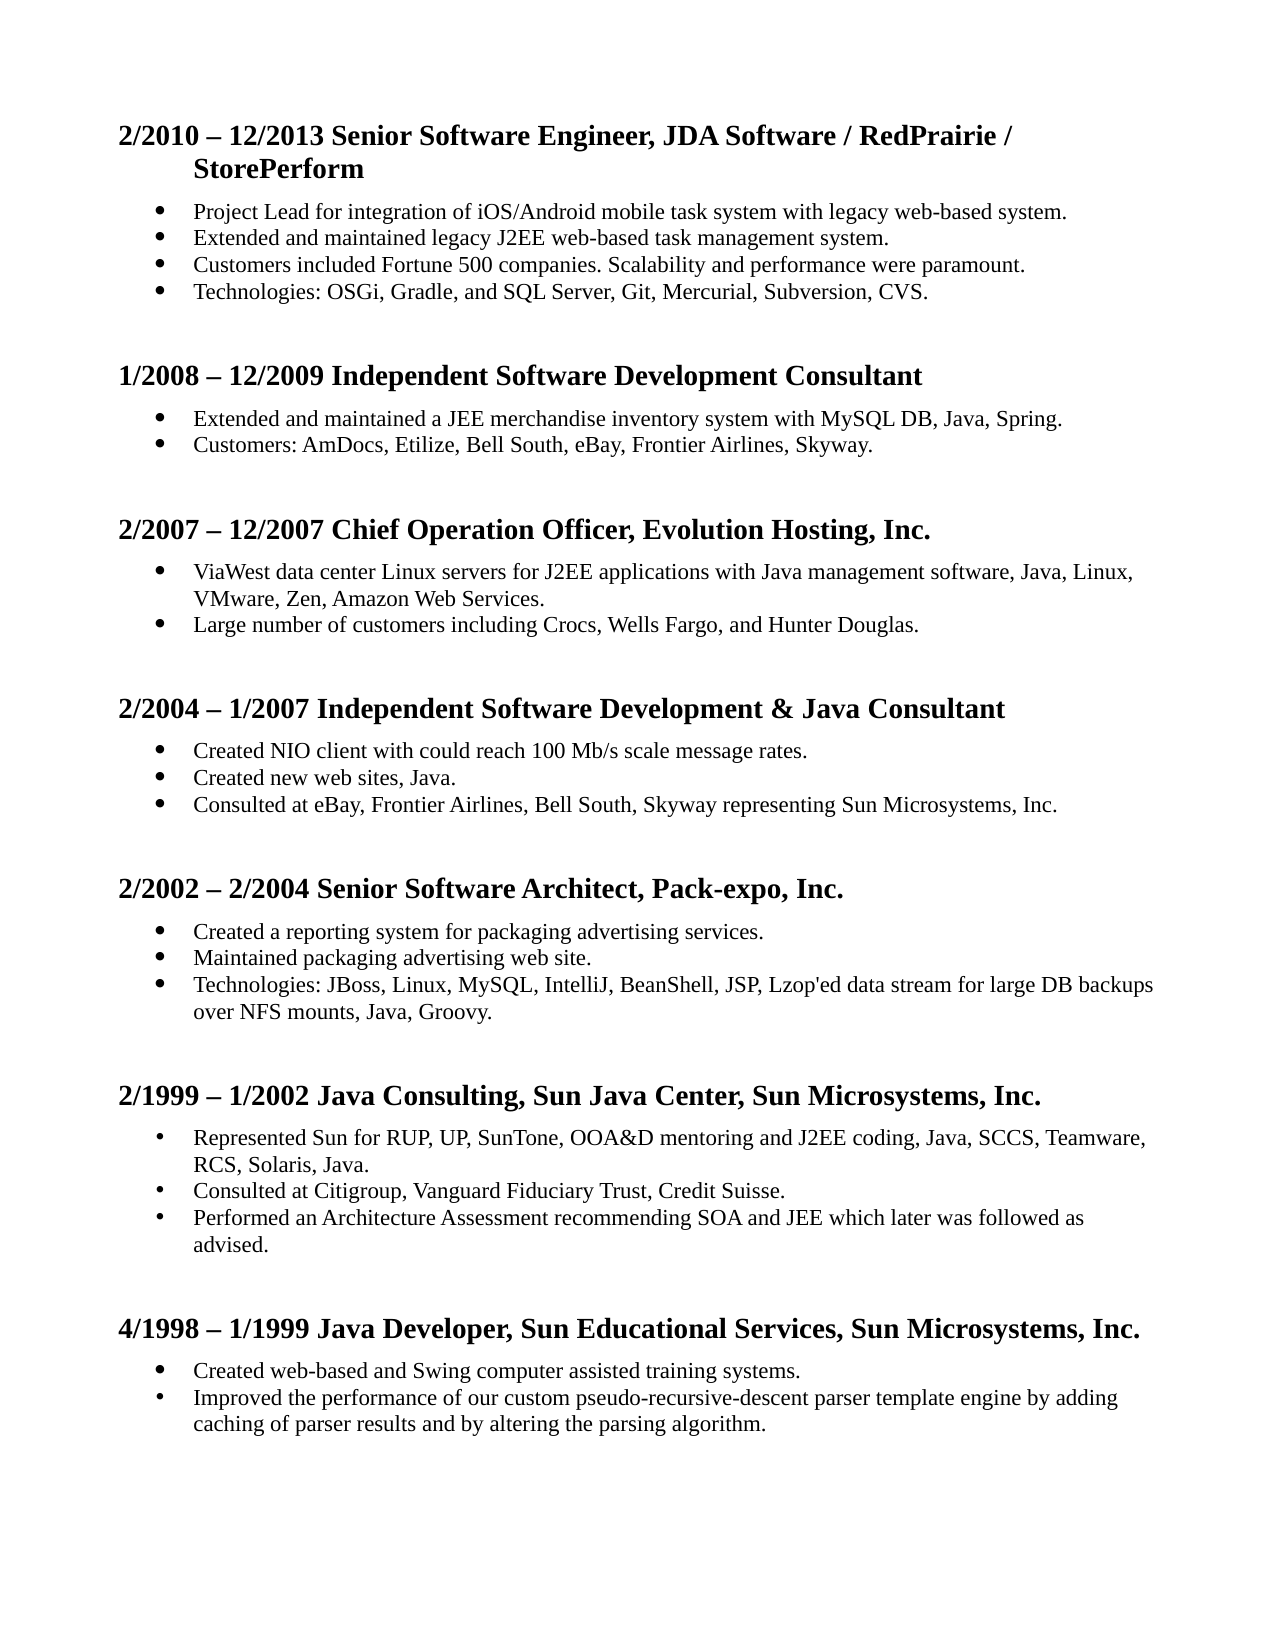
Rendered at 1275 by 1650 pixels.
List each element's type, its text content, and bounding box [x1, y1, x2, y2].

list Maintained packaging advertising web site. [156, 944, 1157, 971]
list Extended and maintained legacy J2EE web-based task management system. [156, 224, 1157, 251]
list Created web-based and Swing computer assisted training systems. [156, 1357, 1157, 1384]
list Technologies: OSGi, Gradle, and SQL Server, Git, Mercurial, Subversion, CVS. [156, 278, 1157, 305]
subtitle 2/2007 – 12/2007 Chief Operation Officer, Evolution Hosting, Inc. [118, 512, 1157, 545]
list Consulted at eBay, Frontier Airlines, Bell South, Skyway representing Sun Microsystems, Inc. [156, 791, 1157, 818]
list Customers: AmDocs, Etilize, Bell South, eBay, Frontier Airlines, Skyway. [156, 431, 1157, 458]
list Technologies: JBoss, Linux, MySQL, IntelliJ, BeanShell, JSP, Lzop'ed data stream for large DB backups over NFS mounts, Java, Groovy. [156, 971, 1157, 1024]
subtitle 2/2002 – 2/2004 Senior Software Architect, Pack-expo, Inc. [118, 872, 1157, 905]
subtitle 1/2008 – 12/2009 Independent Software Development Consultant [118, 358, 1157, 392]
list Improved the performance of our custom pseudo-recursive-descent parser template engine by adding caching of parser results and by altering the parsing algorithm. [156, 1384, 1157, 1437]
subtitle 4/1998 – 1/1999 Java Developer, Sun Educational Services, Sun Microsystems, Inc. [118, 1311, 1157, 1344]
list Extended and maintained a JEE merchandise inventory system with MySQL DB, Java, Spring. [156, 404, 1157, 431]
list Represented Sun for RUP, UP, SunTone, OOA&D mentoring and J2EE coding, Java, SCCS, Teamware, RCS, Solaris, Java. [156, 1124, 1157, 1177]
list Large number of customers including Crocs, Wells Fargo, and Hunter Douglas. [156, 611, 1157, 638]
subtitle 2/1999 – 1/2002 Java Consulting, Sun Java Center, Sun Microsystems, Inc. [118, 1078, 1157, 1112]
list Consulted at Citigroup, Vanguard Fiduciary Trust, Credit Suisse. [156, 1177, 1157, 1204]
list Customers included Fortune 500 companies. Scalability and performance were paramount. [156, 251, 1157, 278]
subtitle 2/2004 – 1/2007 Independent Software Development & Java Consultant [118, 692, 1157, 725]
list Created a reporting system for packaging advertising services. [156, 918, 1157, 944]
subtitle 2/2010 – 12/2013 Senior Software Engineer, JDA Software / RedPrairie / StorePerform [118, 118, 1157, 185]
list ViaWest data center Linux servers for J2EE applications with Java management software, Java, Linux, VMware, Zen, Amazon Web Services. [156, 558, 1157, 611]
list Created new web sites, Java. [156, 764, 1157, 791]
list Created NIO client with could reach 100 Mb/s scale message rates. [156, 738, 1157, 764]
list Project Lead for integration of iOS/Android mobile task system with legacy web-based system. [156, 198, 1157, 224]
list Performed an Architecture Assessment recommending SOA and JEE which later was followed as advised. [156, 1204, 1157, 1257]
